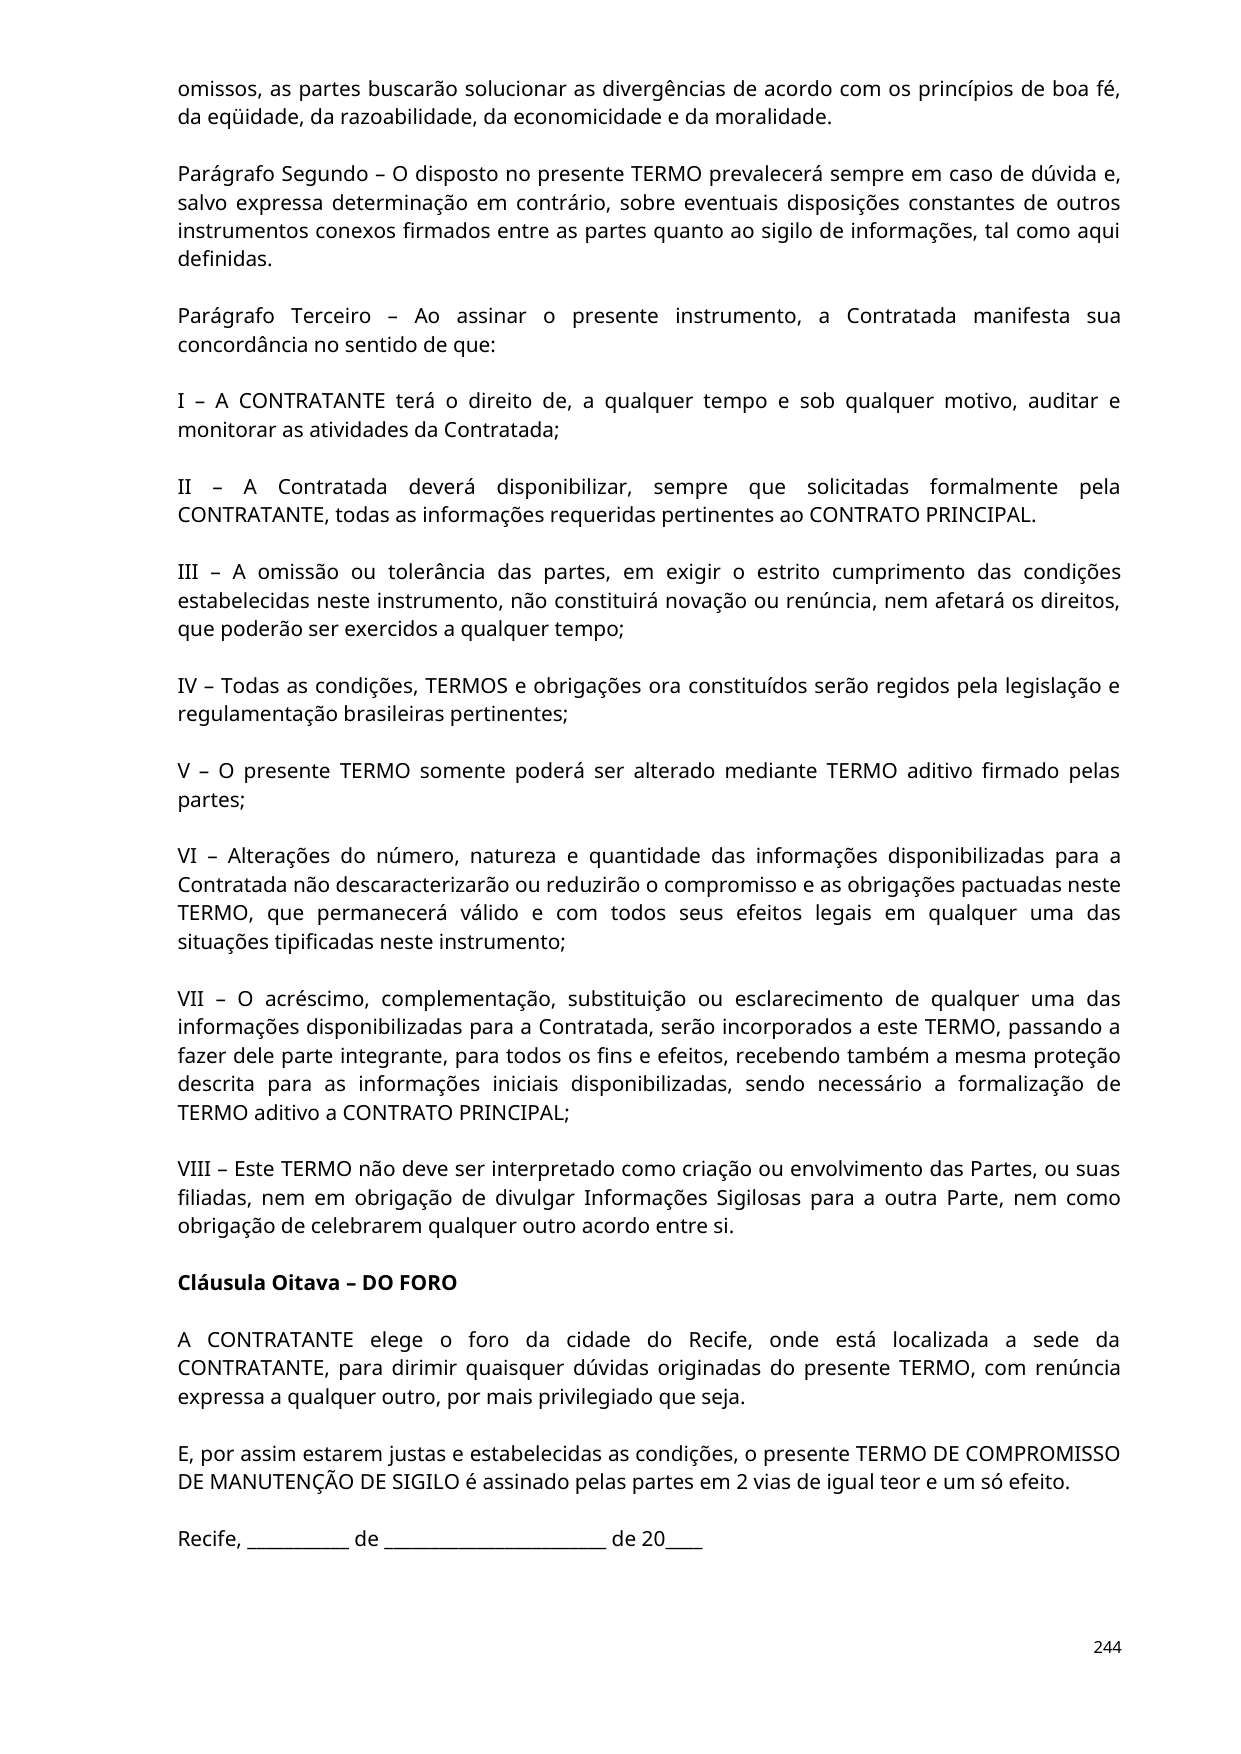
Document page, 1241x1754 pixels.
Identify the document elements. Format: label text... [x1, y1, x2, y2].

text Recife, ___________ de ________________________ de 20____ [177, 1524, 1122, 1553]
text omissos, as partes buscarão solucionar as divergências de acordo com os princípios de boa fé, da eqüidade, da razoabilidade, da economicidade e da moralidade. [177, 74, 1122, 131]
text IV – Todas as condições, TERMOS e obrigações ora constituídos serão regidos pela legislação e regulamentação brasileiras pertinentes; [177, 671, 1122, 728]
text VIII – Este TERMO não deve ser interpretado como criação ou envolvimento das Partes, ou suas filiadas, nem em obrigação de divulgar Informações Sigilosas para a outra Parte, nem como obrigação de celebrarem qualquer outro acordo entre si. [177, 1154, 1122, 1240]
text III – A omissão ou tolerância das partes, em exigir o estrito cumprimento das condições estabelecidas neste instrumento, não constituirá novação ou renúncia, nem afetará os direitos, que poderão ser exercidos a qualquer tempo; [177, 557, 1122, 643]
text A CONTRATANTE elege o foro da cidade do Recife, onde está localizada a sede da CONTRATANTE, para dirimir quaisquer dúvidas originadas do presente TERMO, com renúncia expressa a qualquer outro, por mais privilegiado que seja. [177, 1325, 1122, 1410]
text I – A CONTRATANTE terá o direito de, a qualquer tempo e sob qualquer motivo, auditar e monitorar as atividades da Contratada; [177, 387, 1122, 443]
text Parágrafo Terceiro – Ao assinar o presente instrumento, a Contratada manifesta sua concordância no sentido de que: [177, 301, 1122, 358]
text II – A Contratada deverá disponibilizar, sempre que solicitadas formalmente pela CONTRATANTE, todas as informações requeridas pertinentes ao CONTRATO PRINCIPAL. [177, 472, 1122, 529]
text Cláusula Oitava – DO FORO [177, 1268, 1122, 1297]
text V – O presente TERMO somente poderá ser alterado mediante TERMO aditivo firmado pelas partes; [177, 756, 1122, 813]
text E, por assim estarem justas e estabelecidas as condições, o presente TERMO DE COMPROMISSO DE MANUTENÇÃO DE SIGILO é assinado pelas partes em 2 vias de igual teor e um só efeito. [177, 1439, 1122, 1496]
text VII – O acréscimo, complementação, substituição ou esclarecimento de qualquer uma das informações disponibilizadas para a Contratada, serão incorporados a este TERMO, passando a fazer dele parte integrante, para todos os fins e efeitos, recebendo também a mesma proteção descrita para as informações iniciais disponibilizadas, sendo necessário a formalização de TERMO aditivo a CONTRATO PRINCIPAL; [177, 984, 1122, 1126]
text VI – Alterações do número, natureza e quantidade das informações disponibilizadas para a Contratada não descaracterizarão ou reduzirão o compromisso e as obrigações pactuadas neste TERMO, que permanecerá válido e com todos seus efeitos legais em qualquer uma das situações tipificadas neste instrumento; [177, 842, 1122, 955]
text Parágrafo Segundo – O disposto no presente TERMO prevalecerá sempre em caso de dúvida e, salvo expressa determinação em contrário, sobre eventuais disposições constantes de outros instrumentos conexos firmados entre as partes quanto ao sigilo de informações, tal como aqui definidas. [177, 159, 1122, 273]
